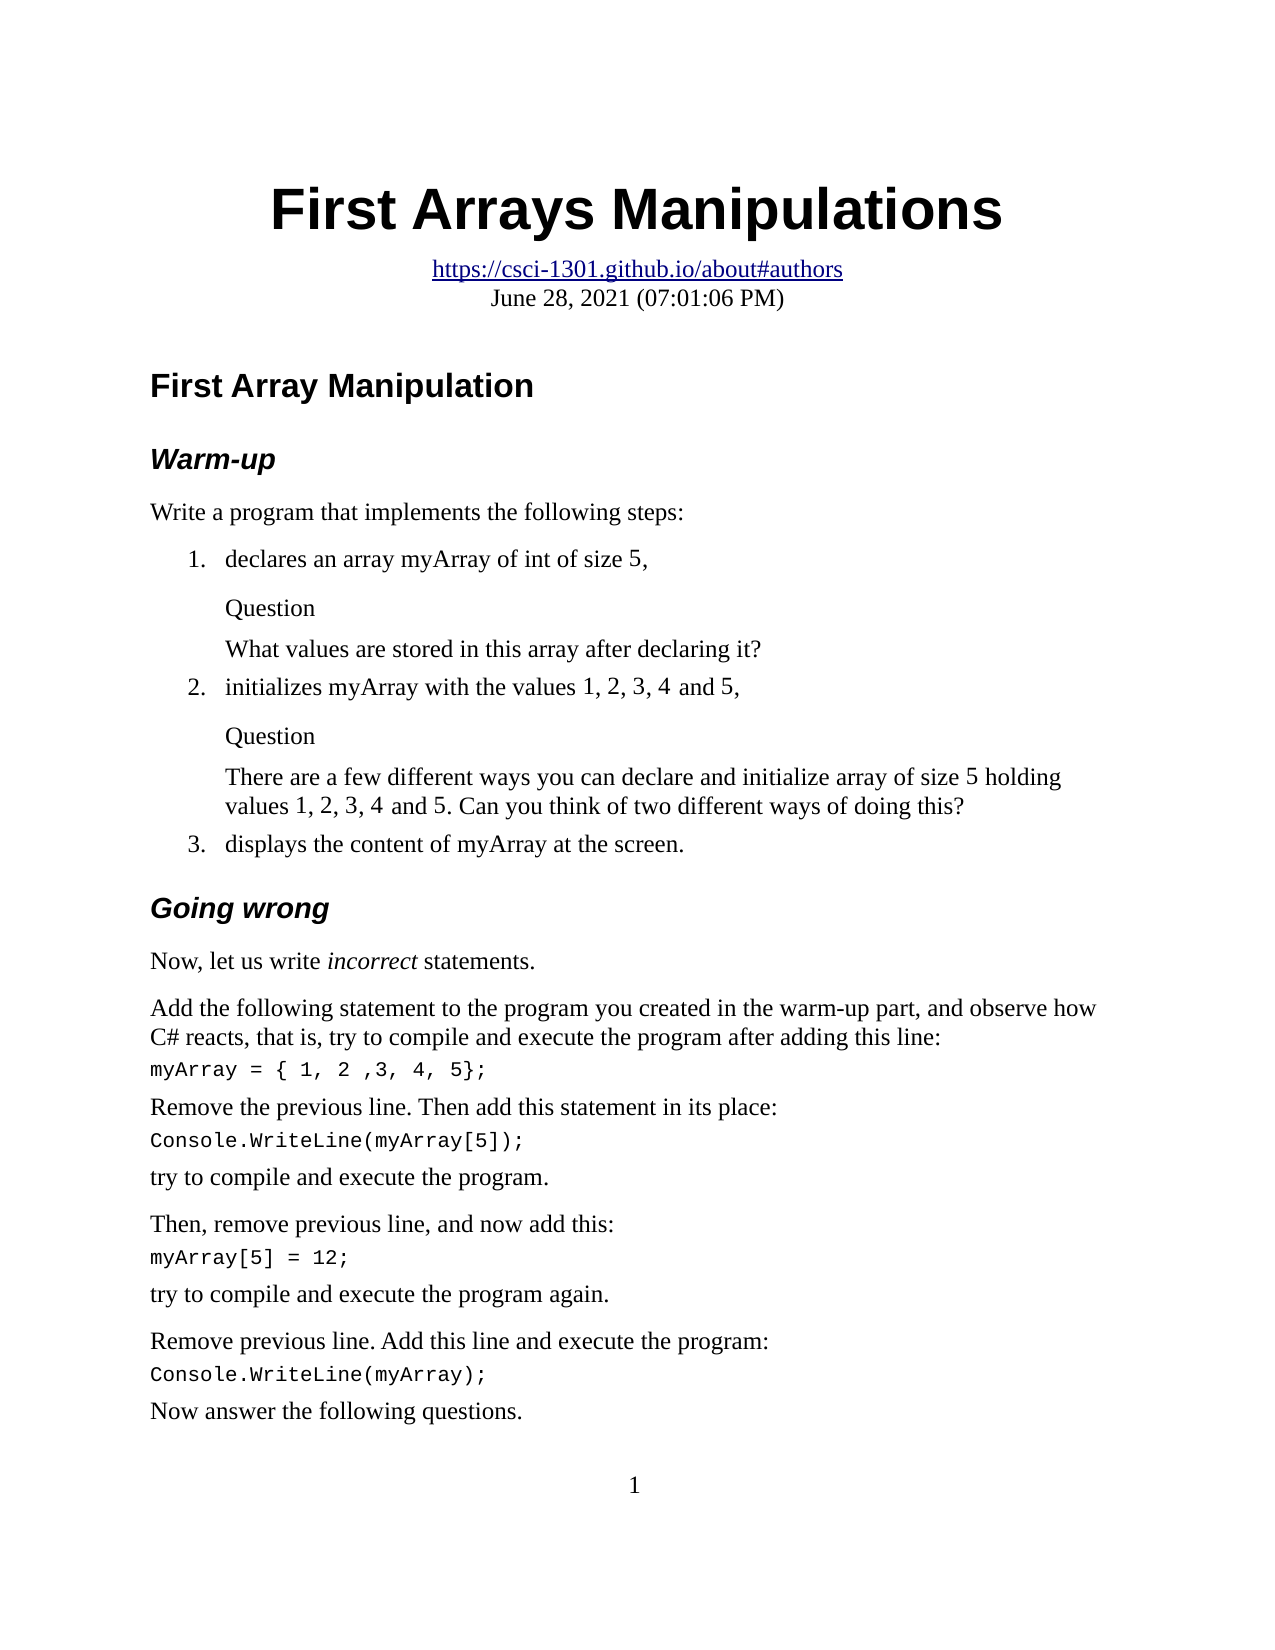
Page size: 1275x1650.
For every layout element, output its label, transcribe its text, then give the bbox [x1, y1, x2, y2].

text myArray[5] = 12; [150, 1247, 1125, 1270]
text Add the following statement to the program you created in the warm-up part, and observe how C# reacts, that is, try to compile and execute the program after adding this line: [150, 993, 1125, 1051]
list Question [187, 721, 1125, 750]
subtitle First Array Manipulation [150, 366, 1125, 404]
subtitle Going wrong [150, 891, 1125, 925]
text https://csci-1301.github.io/about#authors [150, 254, 1125, 283]
text June 28, 2021 (07:01:06 PM) [150, 283, 1125, 312]
text Write a program that implements the following steps: [150, 497, 1125, 526]
text try to compile and execute the program. [150, 1162, 1125, 1191]
list declares an array myArray of int of size , [187, 544, 1125, 572]
text Console.WriteLine(myArray); [150, 1364, 1125, 1387]
list displays the content of myArray at the screen. [187, 829, 1125, 857]
text Then, remove previous line, and now add this: [150, 1209, 1125, 1238]
text myArray = { 1, 2 ,3, 4, 5}; [150, 1059, 1125, 1083]
list initializes myArray with the values , , , and , [187, 672, 1125, 701]
title First Arrays Manipulations [150, 175, 1125, 242]
text try to compile and execute the program again. [150, 1279, 1125, 1308]
list Question [187, 593, 1125, 622]
text Console.WriteLine(myArray[5]); [150, 1130, 1125, 1153]
text Remove the previous line. Then add this statement in its place: [150, 1092, 1125, 1121]
text Now answer the following questions. [150, 1396, 1125, 1425]
list There are a few different ways you can declare and initialize array of size holding values , , , and . Can you think of two different ways of doing this? [187, 762, 1125, 820]
list What values are stored in this array after declaring it? [187, 634, 1125, 663]
subtitle Warm-up [150, 442, 1125, 476]
text Now, let us write incorrect statements. [150, 946, 1125, 975]
text Remove previous line. Add this line and execute the program: [150, 1326, 1125, 1355]
